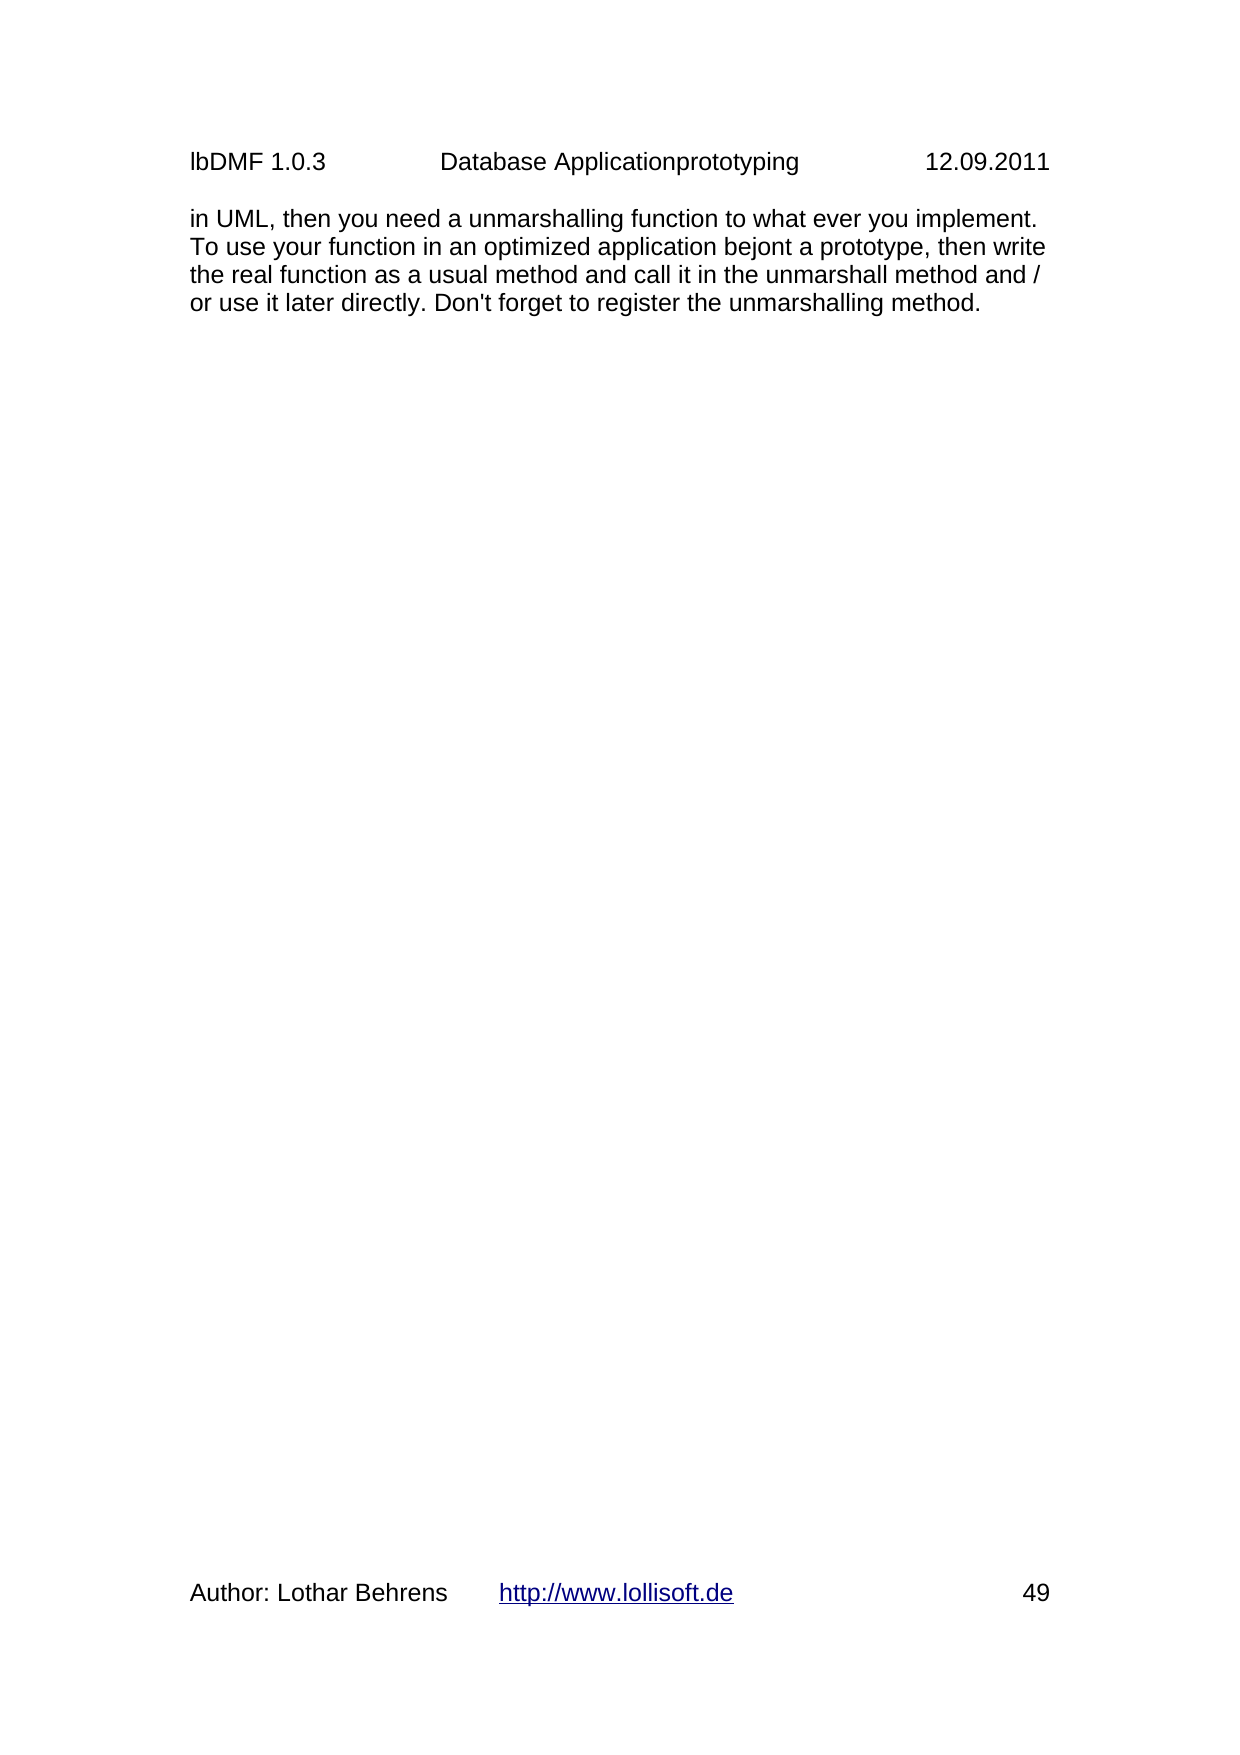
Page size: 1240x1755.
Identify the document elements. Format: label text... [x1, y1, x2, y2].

text in UML, then you need a unmarshalling function to what ever you implement. To use your function in an optimized application bejont a prototype, then write the real function as a usual method and call it in the unmarshall method and / or use it later directly. Don't forget to register the unmarshalling method. [189, 205, 1050, 317]
